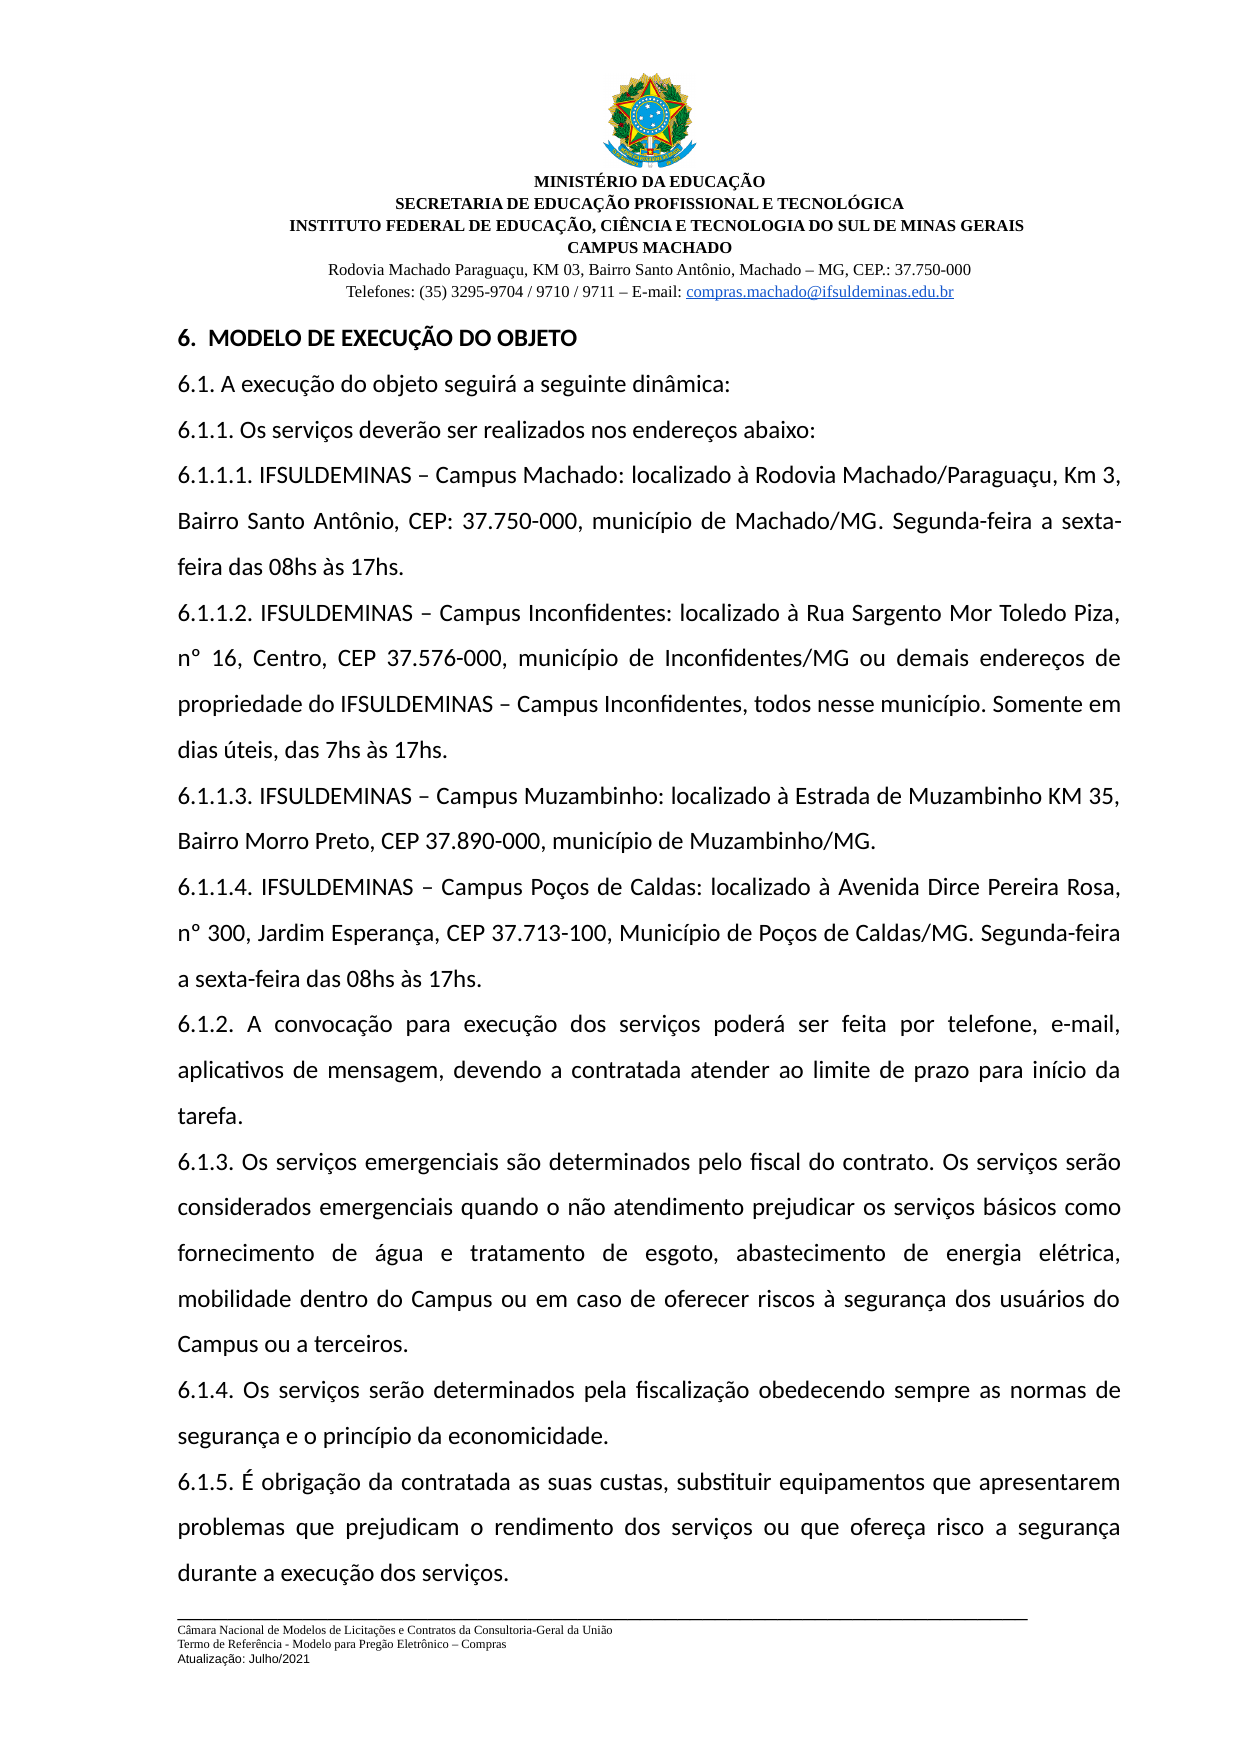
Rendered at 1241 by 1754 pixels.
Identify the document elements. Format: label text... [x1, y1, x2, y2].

text 6.1.1.4. IFSULDEMINAS – Campus Poços de Caldas: localizado à Avenida Dirce Pereira Rosa, nº 300, Jardim Esperança, CEP 37.713-100, Município de Poços de Caldas/MG. Segunda-feira a sexta-feira das 08hs às 17hs. [177, 871, 1122, 993]
picture [643, 163, 658, 168]
text 6.1.1.2. IFSULDEMINAS – Campus Inconfidentes: localizado à Rua Sargento Mor Toledo Piza, nº 16, Centro, CEP 37.576-000, município de Inconfidentes/MG ou demais endereços de propriedade do IFSULDEMINAS – Campus Inconfidentes, todos nesse município. Somente em dias úteis, das 7hs às 17hs. [177, 597, 1122, 764]
text 6.1.4. Os serviços serão determinados pela fiscalização obedecendo sempre as normas de segurança e o princípio da economicidade. [177, 1374, 1122, 1451]
text 6.1. A execução do objeto seguirá a seguinte dinâmica: [177, 368, 1122, 399]
text 6.1.1.1. IFSULDEMINAS – Campus Machado: localizado à Rodovia Machado/Paraguaçu, Km 3, Bairro Santo Antônio, CEP: 37.750-000, município de Machado/MG. Segunda-feira a sexta-feira das 08hs às 17hs. [177, 460, 1122, 582]
picture [603, 73, 697, 168]
text 6.1.3. Os serviços emergenciais são determinados pelo fiscal do contrato. Os serviços serão considerados emergenciais quando o não atendimento prejudicar os serviços básicos como fornecimento de água e tratamento de esgoto, abastecimento de energia elétrica, mobilidade dentro do Campus ou em caso de oferecer riscos à segurança dos usuários do Campus ou a terceiros. [177, 1146, 1122, 1359]
text 6. MODELO DE EXECUÇÃO DO OBJETO [177, 322, 1122, 353]
text 6.1.1. Os serviços deverão ser realizados nos endereços abaixo: [177, 414, 1122, 444]
picture [669, 149, 680, 155]
text 6.1.1.3. IFSULDEMINAS – Campus Muzambinho: localizado à Estrada de Muzambinho KM 35, Bairro Morro Preto, CEP 37.890-000, município de Muzambinho/MG. [177, 780, 1122, 856]
text 6.1.2. A convocação para execução dos serviços poderá ser feita por telefone, e-mail, aplicativos de mensagem, devendo a contratada atender ao limite de prazo para início da tarefa. [177, 1008, 1122, 1130]
text 6.1.5. É obrigação da contratada as suas custas, substituir equipamentos que apresentarem problemas que prejudicam o rendimento dos serviços ou que ofereça risco a segurança durante a execução dos serviços. [177, 1466, 1122, 1588]
